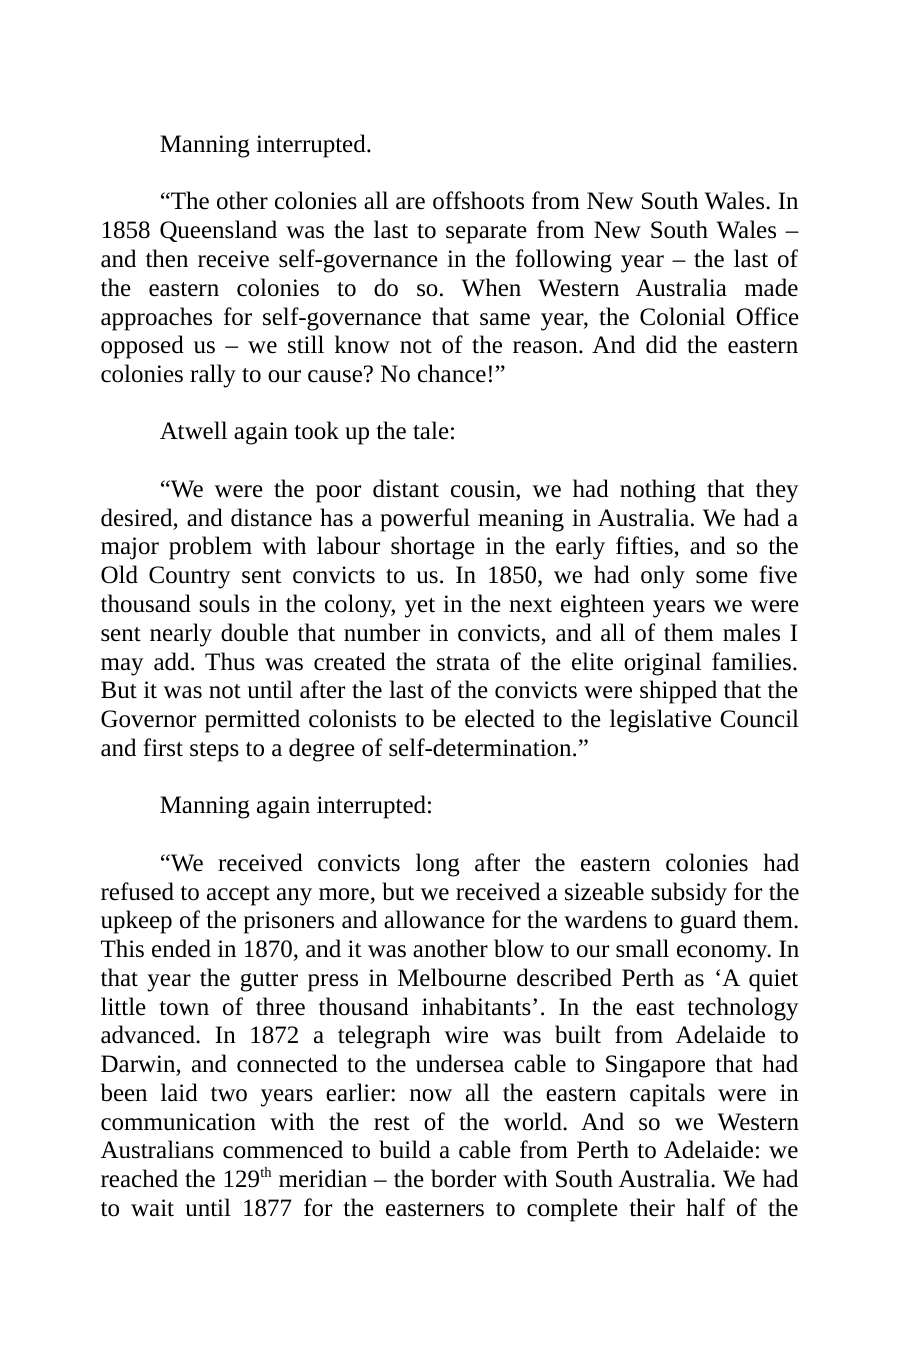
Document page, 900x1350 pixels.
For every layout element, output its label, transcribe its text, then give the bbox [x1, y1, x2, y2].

text “We were the poor distant cousin, we had nothing that they desired, and distance has a powerful meaning in Australia. We had a major problem with labour shortage in the early fifties, and so the Old Country sent convicts to us. In 1850, we had only some five thousand souls in the colony, yet in the next eighteen years we were sent nearly double that number in convicts, and all of them males I may add. Thus was created the strata of the elite original families. But it was not until after the last of the convicts were shipped that the Governor permitted colonists to be elected to the legislative Council and first steps to a degree of self-determination.” [100, 474, 799, 762]
text Atwell again took up the tale: [100, 417, 799, 445]
text “The other colonies all are offshoots from New South Wales. In 1858 Queensland was the last to separate from New South Wales – and then receive self-governance in the following year – the last of the eastern colonies to do so. When Western Australia made approaches for self-governance that same year, the Colonial Office opposed us – we still know not of the reason. And did the eastern colonies rally to our cause? No chance!” [100, 187, 799, 388]
text “We received convicts long after the eastern colonies had refused to accept any more, but we received a sizeable subsidy for the upkeep of the prisoners and allowance for the wardens to guard them. This ended in 1870, and it was another blow to our small economy. In that year the gutter press in Melbourne described Perth as ‘A quiet little town of three thousand inhabitants’. In the east technology advanced. In 1872 a telegraph wire was built from Adelaide to Darwin, and connected to the undersea cable to Singapore that had been laid two years earlier: now all the eastern capitals were in communication with the rest of the world. And so we Western Australians commenced to build a cable from Perth to Adelaide: we reached the 129th meridian – the border with South Australia. We had to wait until 1877 for the easterners to complete their half of the [100, 848, 799, 1222]
text Manning interrupted. [100, 129, 799, 158]
text Manning again interrupted: [100, 790, 799, 819]
